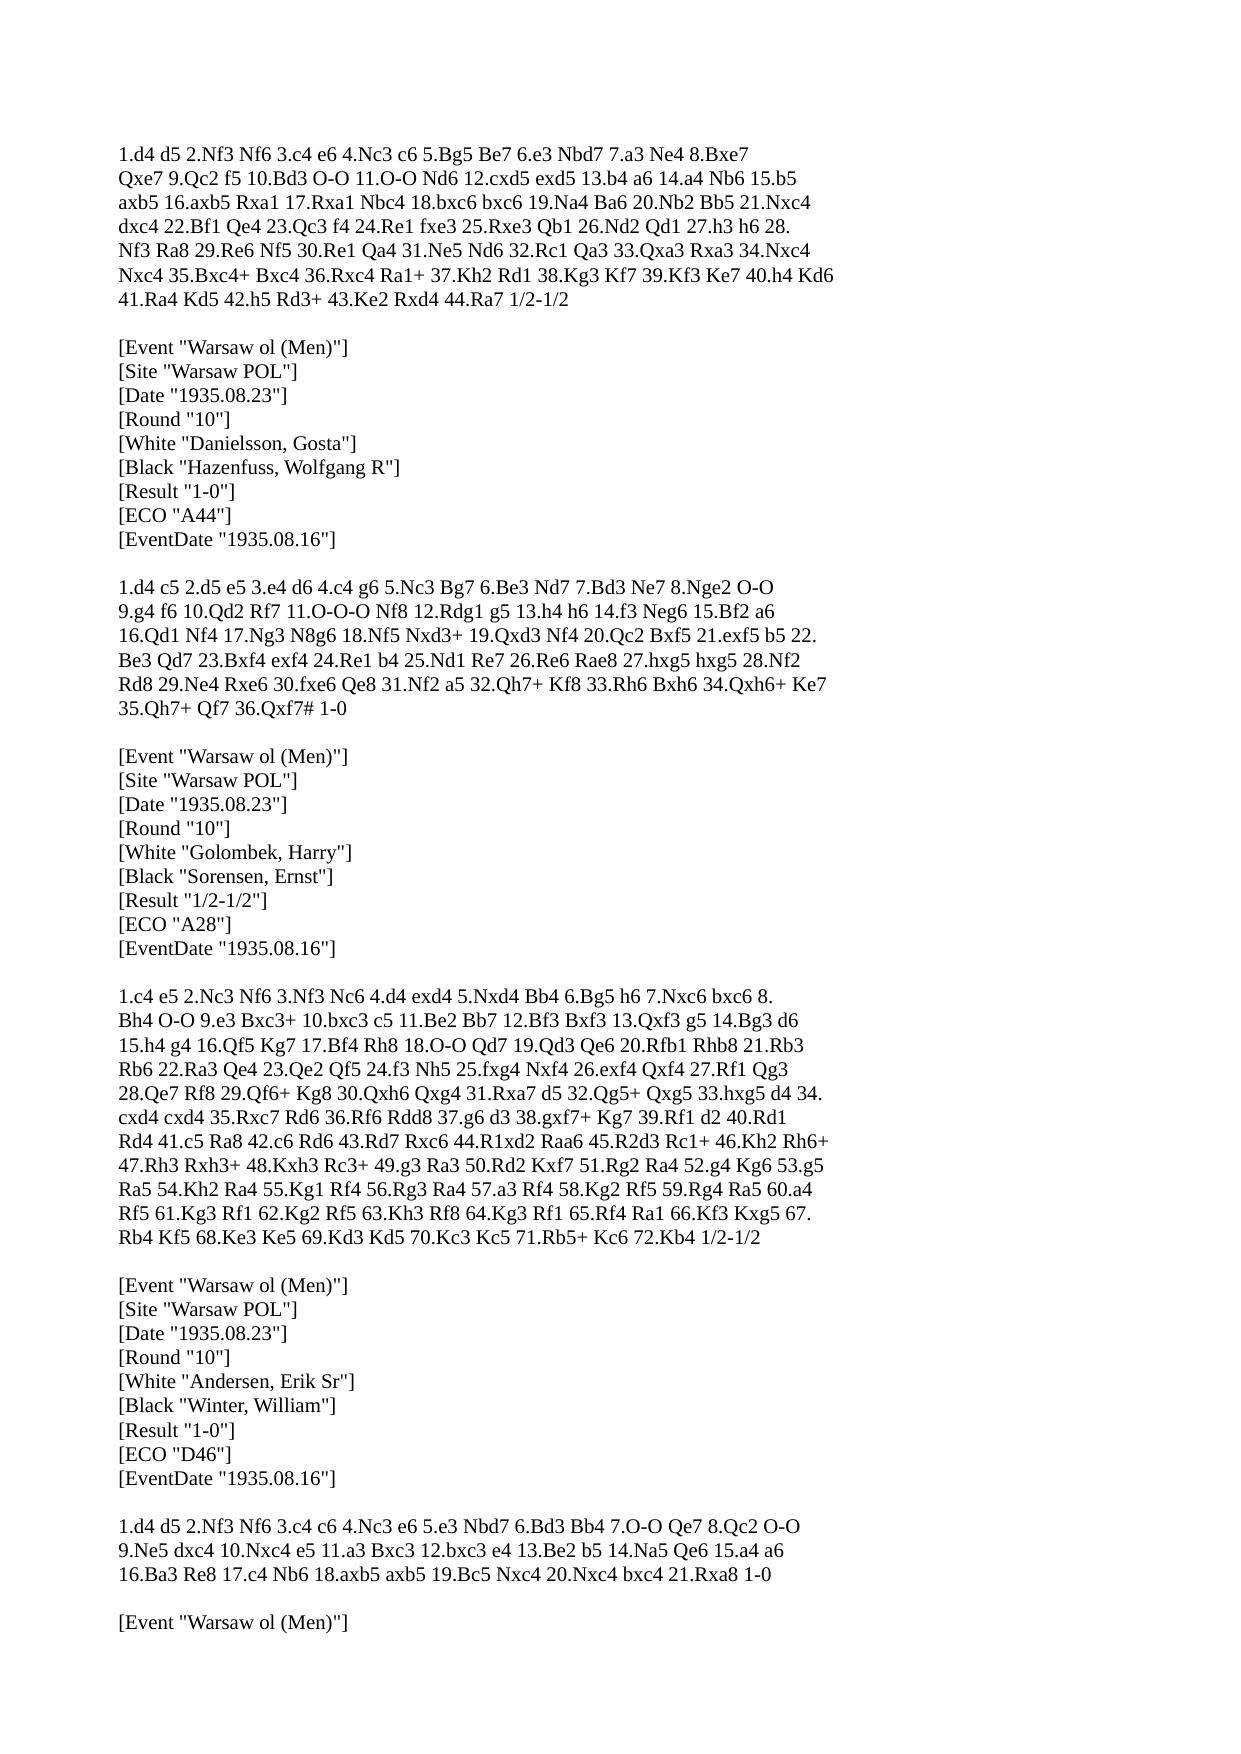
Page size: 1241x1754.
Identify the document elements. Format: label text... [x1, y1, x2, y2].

text 16.Ba3 Re8 17.c4 Nb6 18.axb5 axb5 19.Bc5 Nxc4 20.Nxc4 bxc4 21.Rxa8 1-0 [118, 1562, 1122, 1586]
text [Event "Warsaw ol (Men)"] [118, 1610, 1122, 1634]
text 9.Ne5 dxc4 10.Nxc4 e5 11.a3 Bxc3 12.bxc3 e4 13.Be2 b5 14.Na5 Qe6 15.a4 a6 [118, 1538, 1122, 1562]
text 1.c4 e5 2.Nc3 Nf6 3.Nf3 Nc6 4.d4 exd4 5.Nxd4 Bb4 6.Bg5 h6 7.Nxc6 bxc6 8. [118, 984, 1122, 1008]
text [Event "Warsaw ol (Men)"] [118, 744, 1122, 768]
text 41.Ra4 Kd5 42.h5 Rd3+ 43.Ke2 Rxd4 44.Ra7 1/2-1/2 [118, 287, 1122, 311]
text 9.g4 f6 10.Qd2 Rf7 11.O-O-O Nf8 12.Rdg1 g5 13.h4 h6 14.f3 Neg6 15.Bf2 a6 [118, 599, 1122, 623]
text [Result "1/2-1/2"] [118, 888, 1122, 912]
text dxc4 22.Bf1 Qe4 23.Qc3 f4 24.Re1 fxe3 25.Rxe3 Qb1 26.Nd2 Qd1 27.h3 h6 28. [118, 214, 1122, 238]
text 35.Qh7+ Qf7 36.Qxf7# 1-0 [118, 696, 1122, 720]
text [Date "1935.08.23"] [118, 1321, 1122, 1345]
text [Site "Warsaw POL"] [118, 359, 1122, 383]
text [White "Danielsson, Gosta"] [118, 431, 1122, 455]
text Nxc4 35.Bxc4+ Bxc4 36.Rxc4 Ra1+ 37.Kh2 Rd1 38.Kg3 Kf7 39.Kf3 Ke7 40.h4 Kd6 [118, 262, 1122, 287]
text [Date "1935.08.23"] [118, 383, 1122, 407]
text 28.Qe7 Rf8 29.Qf6+ Kg8 30.Qxh6 Qxg4 31.Rxa7 d5 32.Qg5+ Qxg5 33.hxg5 d4 34. [118, 1081, 1122, 1105]
text [Black "Winter, William"] [118, 1393, 1122, 1417]
text [Site "Warsaw POL"] [118, 1297, 1122, 1321]
text [Event "Warsaw ol (Men)"] [118, 335, 1122, 359]
text axb5 16.axb5 Rxa1 17.Rxa1 Nbc4 18.bxc6 bxc6 19.Na4 Ba6 20.Nb2 Bb5 21.Nxc4 [118, 190, 1122, 214]
text Ra5 54.Kh2 Ra4 55.Kg1 Rf4 56.Rg3 Ra4 57.a3 Rf4 58.Kg2 Rf5 59.Rg4 Ra5 60.a4 [118, 1177, 1122, 1201]
text [Result "1-0"] [118, 479, 1122, 503]
text Be3 Qd7 23.Bxf4 exf4 24.Re1 b4 25.Nd1 Re7 26.Re6 Rae8 27.hxg5 hxg5 28.Nf2 [118, 647, 1122, 672]
text [EventDate "1935.08.16"] [118, 527, 1122, 551]
text Bh4 O-O 9.e3 Bxc3+ 10.bxc3 c5 11.Be2 Bb7 12.Bf3 Bxf3 13.Qxf3 g5 14.Bg3 d6 [118, 1008, 1122, 1032]
text 16.Qd1 Nf4 17.Ng3 N8g6 18.Nf5 Nxd3+ 19.Qxd3 Nf4 20.Qc2 Bxf5 21.exf5 b5 22. [118, 623, 1122, 647]
text [Round "10"] [118, 407, 1122, 431]
text 1.d4 c5 2.d5 e5 3.e4 d6 4.c4 g6 5.Nc3 Bg7 6.Be3 Nd7 7.Bd3 Ne7 8.Nge2 O-O [118, 575, 1122, 599]
text 15.h4 g4 16.Qf5 Kg7 17.Bf4 Rh8 18.O-O Qd7 19.Qd3 Qe6 20.Rfb1 Rhb8 21.Rb3 [118, 1032, 1122, 1057]
text [EventDate "1935.08.16"] [118, 1466, 1122, 1490]
text [White "Golombek, Harry"] [118, 840, 1122, 864]
text cxd4 cxd4 35.Rxc7 Rd6 36.Rf6 Rdd8 37.g6 d3 38.gxf7+ Kg7 39.Rf1 d2 40.Rd1 [118, 1105, 1122, 1129]
text 1.d4 d5 2.Nf3 Nf6 3.c4 c6 4.Nc3 e6 5.e3 Nbd7 6.Bd3 Bb4 7.O-O Qe7 8.Qc2 O-O [118, 1514, 1122, 1538]
text [ECO "D46"] [118, 1442, 1122, 1466]
text [Black "Hazenfuss, Wolfgang R"] [118, 455, 1122, 479]
text Rd8 29.Ne4 Rxe6 30.fxe6 Qe8 31.Nf2 a5 32.Qh7+ Kf8 33.Rh6 Bxh6 34.Qxh6+ Ke7 [118, 672, 1122, 696]
text [Result "1-0"] [118, 1417, 1122, 1442]
text [Round "10"] [118, 1345, 1122, 1369]
text [Date "1935.08.23"] [118, 792, 1122, 816]
text Rb4 Kf5 68.Ke3 Ke5 69.Kd3 Kd5 70.Kc3 Kc5 71.Rb5+ Kc6 72.Kb4 1/2-1/2 [118, 1225, 1122, 1249]
text [ECO "A28"] [118, 912, 1122, 936]
text [ECO "A44"] [118, 503, 1122, 527]
text [White "Andersen, Erik Sr"] [118, 1369, 1122, 1393]
text 47.Rh3 Rxh3+ 48.Kxh3 Rc3+ 49.g3 Ra3 50.Rd2 Kxf7 51.Rg2 Ra4 52.g4 Kg6 53.g5 [118, 1153, 1122, 1177]
text [Black "Sorensen, Ernst"] [118, 864, 1122, 888]
text [Event "Warsaw ol (Men)"] [118, 1273, 1122, 1297]
text [Site "Warsaw POL"] [118, 768, 1122, 792]
text Nf3 Ra8 29.Re6 Nf5 30.Re1 Qa4 31.Ne5 Nd6 32.Rc1 Qa3 33.Qxa3 Rxa3 34.Nxc4 [118, 238, 1122, 262]
text Qxe7 9.Qc2 f5 10.Bd3 O-O 11.O-O Nd6 12.cxd5 exd5 13.b4 a6 14.a4 Nb6 15.b5 [118, 166, 1122, 190]
text 1.d4 d5 2.Nf3 Nf6 3.c4 e6 4.Nc3 c6 5.Bg5 Be7 6.e3 Nbd7 7.a3 Ne4 8.Bxe7 [118, 142, 1122, 166]
text Rd4 41.c5 Ra8 42.c6 Rd6 43.Rd7 Rxc6 44.R1xd2 Raa6 45.R2d3 Rc1+ 46.Kh2 Rh6+ [118, 1129, 1122, 1153]
text [Round "10"] [118, 816, 1122, 840]
text [EventDate "1935.08.16"] [118, 936, 1122, 960]
text Rf5 61.Kg3 Rf1 62.Kg2 Rf5 63.Kh3 Rf8 64.Kg3 Rf1 65.Rf4 Ra1 66.Kf3 Kxg5 67. [118, 1201, 1122, 1225]
text Rb6 22.Ra3 Qe4 23.Qe2 Qf5 24.f3 Nh5 25.fxg4 Nxf4 26.exf4 Qxf4 27.Rf1 Qg3 [118, 1057, 1122, 1081]
